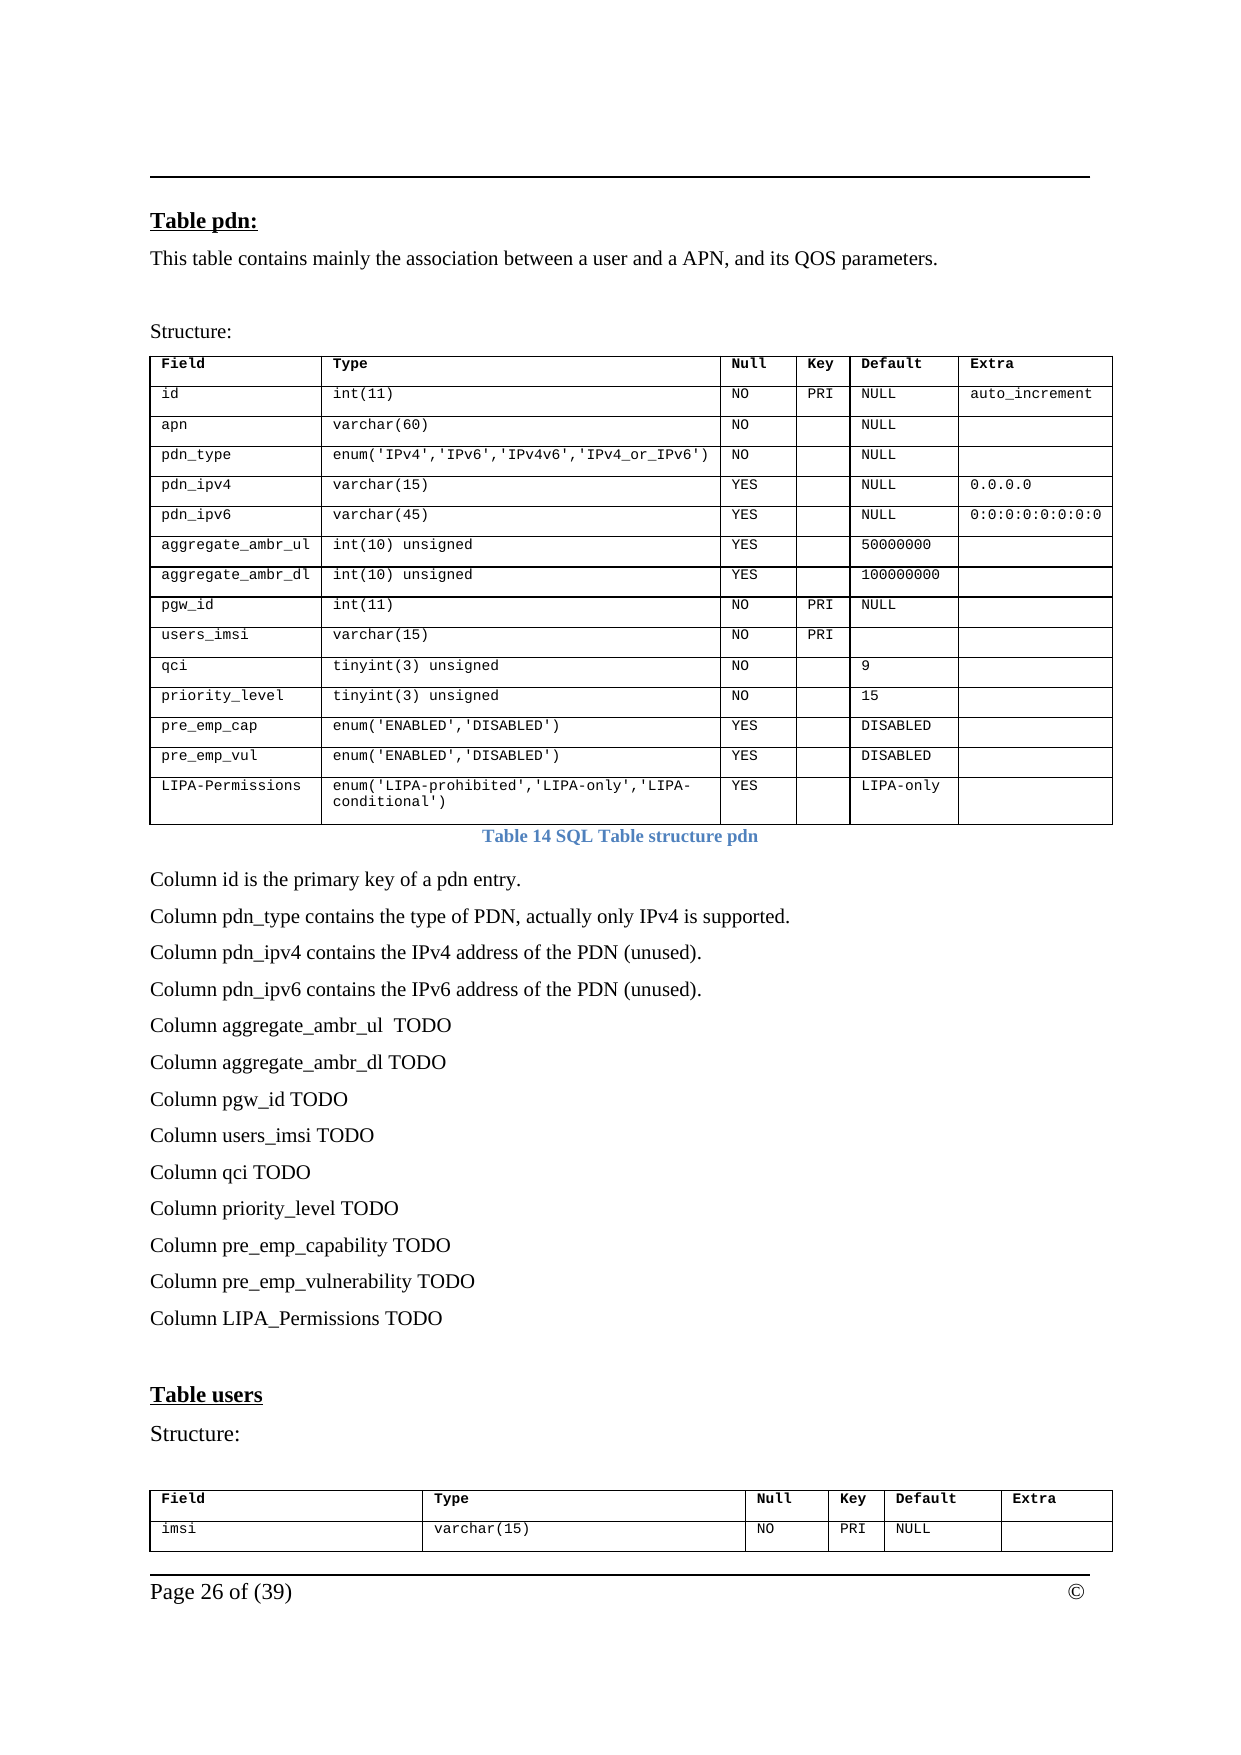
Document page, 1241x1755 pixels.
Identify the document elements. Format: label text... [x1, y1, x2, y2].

table_cell aggregate_ambr_ul [151, 537, 321, 566]
table_cell [797, 778, 849, 824]
text Column pdn_ipv4 contains the IPv4 address of the PDN (unused). [150, 940, 1090, 964]
table_cell NO [721, 417, 796, 446]
table_header Extra [959, 357, 1112, 386]
text Table 14 SQL Table structure pdn [150, 825, 1090, 846]
text Column pdn_type contains the type of PDN, actually only IPv4 is supported. [150, 904, 1090, 928]
table_cell auto_increment [959, 387, 1112, 416]
table_cell NULL [851, 477, 958, 506]
text Column qci TODO [150, 1160, 1090, 1184]
table_cell NO [721, 628, 796, 657]
table_cell pdn_ipv6 [151, 507, 321, 536]
table_cell [797, 718, 849, 747]
table_cell enum('LIPA-prohibited','LIPA-only','LIPA-conditional') [322, 778, 720, 824]
table_cell pdn_type [151, 447, 321, 476]
table_cell pgw_id [151, 598, 321, 627]
table_header Type [423, 1491, 745, 1521]
table_cell [959, 718, 1112, 747]
table_cell PRI [797, 628, 849, 657]
table_cell YES [721, 718, 796, 747]
table_header Field [151, 357, 321, 386]
table_cell DISABLED [851, 748, 958, 777]
table_cell NO [721, 387, 796, 416]
table_cell LIPA-only [851, 778, 958, 824]
table_cell NO [721, 598, 796, 627]
table_cell YES [721, 748, 796, 777]
table_cell NULL [851, 387, 958, 416]
table_cell LIPA-Permissions [151, 778, 321, 824]
table_cell 15 [851, 688, 958, 717]
text This table contains mainly the association between a user and a APN, and its QOS parameters. [150, 246, 1090, 270]
table_cell varchar(15) [423, 1522, 745, 1551]
table_cell enum('ENABLED','DISABLED') [322, 748, 720, 777]
text Column pre_emp_capability TODO [150, 1233, 1090, 1257]
table_cell [959, 598, 1112, 627]
table_cell [959, 658, 1112, 687]
table_cell NO [746, 1522, 828, 1551]
table_cell varchar(15) [322, 628, 720, 657]
table_cell NO [721, 658, 796, 687]
table_cell [959, 778, 1112, 824]
table_cell [797, 688, 849, 717]
table_cell [959, 417, 1112, 446]
text Column LIPA_Permissions TODO [150, 1306, 1090, 1330]
text Column aggregate_ambr_ul TODO [150, 1013, 1090, 1037]
table_cell 0:0:0:0:0:0:0:0 [959, 507, 1112, 536]
table_cell 50000000 [851, 537, 958, 566]
table_cell NULL [851, 598, 958, 627]
table_cell [797, 507, 849, 536]
table_cell YES [721, 568, 796, 596]
text Table users [150, 1381, 1090, 1408]
table_cell 9 [851, 658, 958, 687]
text Structure: [150, 1420, 1090, 1447]
table_cell YES [721, 537, 796, 566]
table_cell YES [721, 778, 796, 824]
table_cell YES [721, 477, 796, 506]
table_cell int(10) unsigned [322, 568, 720, 596]
table_cell [959, 688, 1112, 717]
table_cell enum('IPv4','IPv6','IPv4v6','IPv4_or_IPv6') [322, 447, 720, 476]
table_cell qci [151, 658, 321, 687]
text Table pdn: [150, 207, 1090, 233]
table_cell enum('ENABLED','DISABLED') [322, 718, 720, 747]
table_cell [851, 628, 958, 657]
table_cell users_imsi [151, 628, 321, 657]
table_cell pdn_ipv4 [151, 477, 321, 506]
table_cell [797, 447, 849, 476]
table_cell NULL [885, 1522, 1001, 1551]
table_cell [959, 748, 1112, 777]
table_cell pre_emp_vul [151, 748, 321, 777]
table_cell [797, 417, 849, 446]
table_cell varchar(45) [322, 507, 720, 536]
table_cell apn [151, 417, 321, 446]
table_header Type [322, 357, 720, 386]
table_cell [1002, 1522, 1112, 1551]
table_cell [797, 748, 849, 777]
table_cell NO [721, 688, 796, 717]
table_cell int(11) [322, 598, 720, 627]
table_cell PRI [797, 598, 849, 627]
table_header Field [151, 1491, 422, 1521]
table_cell NO [721, 447, 796, 476]
table_cell [797, 658, 849, 687]
table_header Default [851, 357, 958, 386]
table_cell NULL [851, 447, 958, 476]
table_cell pre_emp_cap [151, 718, 321, 747]
table_cell [959, 447, 1112, 476]
text Column aggregate_ambr_dl TODO [150, 1050, 1090, 1074]
table_cell tinyint(3) unsigned [322, 658, 720, 687]
table_cell imsi [151, 1522, 422, 1551]
table_cell aggregate_ambr_dl [151, 568, 321, 596]
text Column id is the primary key of a pdn entry. [150, 867, 1090, 891]
table_cell varchar(15) [322, 477, 720, 506]
text Column pdn_ipv6 contains the IPv6 address of the PDN (unused). [150, 977, 1090, 1001]
table_header Extra [1002, 1491, 1112, 1521]
table_cell DISABLED [851, 718, 958, 747]
table_header Key [829, 1491, 884, 1521]
table_cell int(10) unsigned [322, 537, 720, 566]
table_cell [797, 568, 849, 596]
text Column pgw_id TODO [150, 1087, 1090, 1111]
table_cell [959, 537, 1112, 566]
table_header Null [746, 1491, 828, 1521]
text Column pre_emp_vulnerability TODO [150, 1269, 1090, 1293]
table_header Null [721, 357, 796, 386]
table_cell NULL [851, 507, 958, 536]
table_cell int(11) [322, 387, 720, 416]
table_cell varchar(60) [322, 417, 720, 446]
table_cell tinyint(3) unsigned [322, 688, 720, 717]
table_cell NULL [851, 417, 958, 446]
table_header Default [885, 1491, 1001, 1521]
text Structure: [150, 319, 1090, 343]
table_header Key [797, 357, 849, 386]
table_cell [959, 568, 1112, 596]
table_cell [959, 628, 1112, 657]
text Column priority_level TODO [150, 1196, 1090, 1220]
table_cell id [151, 387, 321, 416]
table_cell [797, 477, 849, 506]
table_cell 100000000 [851, 568, 958, 596]
table_cell YES [721, 507, 796, 536]
table_cell priority_level [151, 688, 321, 717]
table_cell [797, 537, 849, 566]
text Column users_imsi TODO [150, 1123, 1090, 1147]
table_cell 0.0.0.0 [959, 477, 1112, 506]
table_cell PRI [797, 387, 849, 416]
table_cell PRI [829, 1522, 884, 1551]
